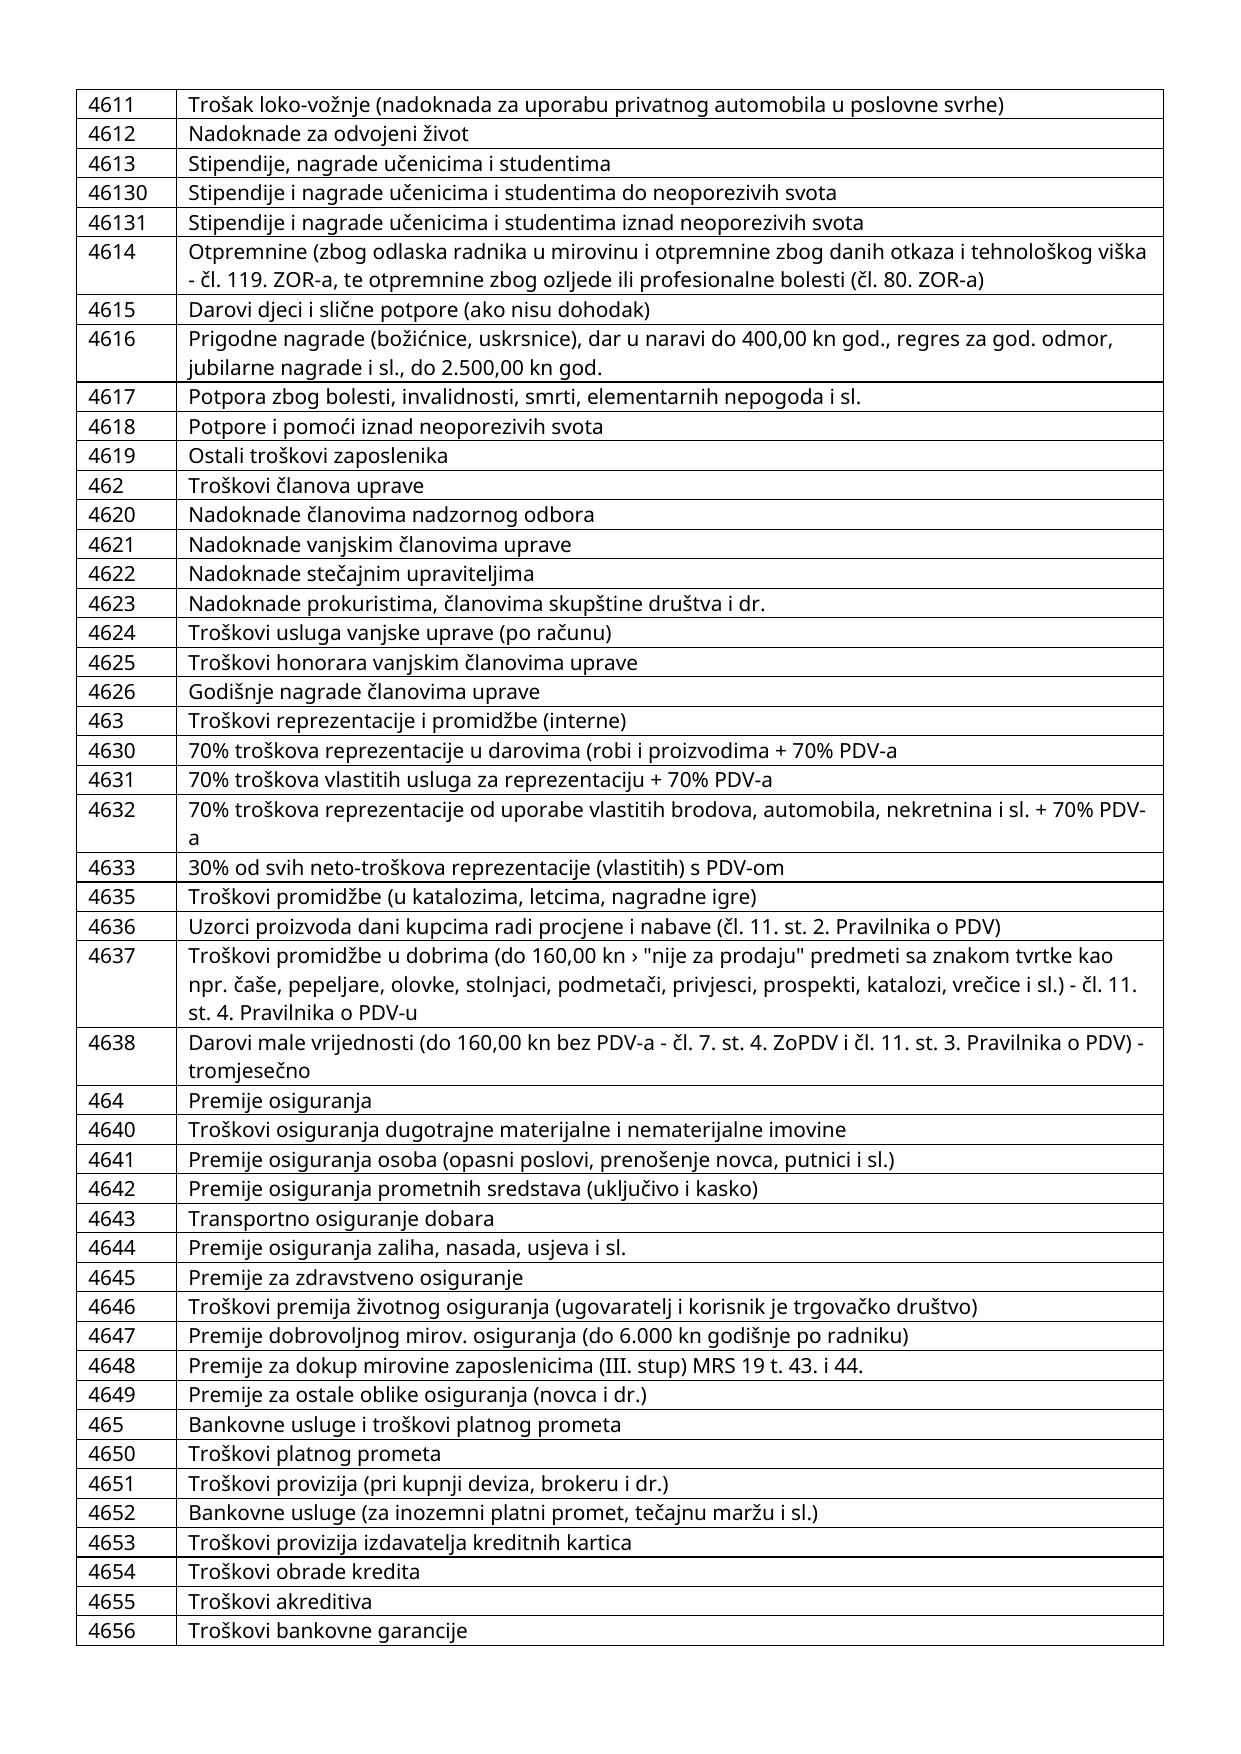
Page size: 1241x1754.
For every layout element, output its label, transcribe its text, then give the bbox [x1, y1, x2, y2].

table_cell 4654 [77, 1558, 176, 1586]
table_cell Troškovi promidžbe u dobrima (do 160,00 kn › "nije za prodaju" predmeti sa znakom tvrtke kao npr. čaše, pepeljare, olovke, stolnjaci, podmetači, privjesci, prospekti, katalozi, vrečice i sl.) - čl. 11. st. 4. Pravilnika o PDV-u [177, 941, 1163, 1027]
table_cell 4646 [77, 1292, 176, 1321]
table_cell 4631 [77, 766, 176, 794]
table_cell 4630 [77, 736, 176, 764]
table_cell 4626 [77, 677, 176, 706]
table_cell Otpremnine (zbog odlaska radnika u mirovinu i otpremnine zbog danih otkaza i tehnološkog viška - čl. 119. ZOR-a, te otpremnine zbog ozljede ili profesionalne bolesti (čl. 80. ZOR-a) [177, 237, 1163, 294]
table_cell Troškovi obrade kredita [177, 1558, 1163, 1586]
table_cell Troškovi bankovne garancije [177, 1616, 1163, 1645]
table_cell Prigodne nagrade (božićnice, uskrsnice), dar u naravi do 400,00 kn god., regres za god. odmor, jubilarne nagrade i sl., do 2.500,00 kn god. [177, 325, 1163, 381]
table_cell 70% troškova vlastitih usluga za reprezentaciju + 70% PDV-a [177, 766, 1163, 794]
table_cell 4650 [77, 1440, 176, 1468]
table_cell Troškovi promidžbe (u katalozima, letcima, nagradne igre) [177, 883, 1163, 911]
table_cell 4613 [77, 149, 176, 177]
table_cell Darovi male vrijednosti (do 160,00 kn bez PDV-a - čl. 7. st. 4. ZoPDV i čl. 11. st. 3. Pravilnika o PDV) - tromjesečno [177, 1028, 1163, 1085]
table_cell Trošak loko-vožnje (nadoknada za uporabu privatnog automobila u poslovne svrhe) [177, 90, 1163, 118]
table_cell 4642 [77, 1174, 176, 1203]
table_cell 4632 [77, 795, 176, 852]
table_cell 4640 [77, 1115, 176, 1144]
table_cell Stipendije i nagrade učenicima i studentima do neoporezivih svota [177, 178, 1163, 207]
table_cell Troškovi premija životnog osiguranja (ugovaratelj i korisnik je trgovačko društvo) [177, 1292, 1163, 1321]
table_cell Nadoknade prokuristima, članovima skupštine društva i dr. [177, 589, 1163, 617]
table_cell 464 [77, 1086, 176, 1114]
table_cell Bankovne usluge (za inozemni platni promet, tečajnu maržu i sl.) [177, 1499, 1163, 1527]
table_cell Troškovi akreditiva [177, 1587, 1163, 1615]
table_cell 463 [77, 707, 176, 735]
table_cell 4616 [77, 325, 176, 381]
table_cell Nadoknade stečajnim upraviteljima [177, 559, 1163, 588]
table_cell 4635 [77, 883, 176, 911]
table_cell Ostali troškovi zaposlenika [177, 441, 1163, 470]
table_cell 4612 [77, 119, 176, 148]
table_cell 4649 [77, 1381, 176, 1409]
table_cell Stipendije, nagrade učenicima i studentima [177, 149, 1163, 177]
table_cell 4653 [77, 1528, 176, 1556]
table_cell Potpore i pomoći iznad neoporezivih svota [177, 412, 1163, 440]
table_cell 4625 [77, 648, 176, 676]
table_cell 4648 [77, 1351, 176, 1379]
table_cell Troškovi provizija izdavatelja kreditnih kartica [177, 1528, 1163, 1556]
table_cell Premije za dokup mirovine zaposlenicima (III. stup) MRS 19 t. 43. i 44. [177, 1351, 1163, 1379]
table_cell Troškovi reprezentacije i promidžbe (interne) [177, 707, 1163, 735]
table_cell Premije dobrovoljnog mirov. osiguranja (do 6.000 kn godišnje po radniku) [177, 1322, 1163, 1350]
table_cell 4623 [77, 589, 176, 617]
table_cell Premije za ostale oblike osiguranja (novca i dr.) [177, 1381, 1163, 1409]
table_cell 4618 [77, 412, 176, 440]
table_cell 4620 [77, 500, 176, 529]
table_cell 4617 [77, 383, 176, 411]
table_cell 46131 [77, 208, 176, 236]
table_cell 46130 [77, 178, 176, 207]
table_cell 4636 [77, 912, 176, 940]
table_cell 30% od svih neto-troškova reprezentacije (vlastitih) s PDV-om [177, 853, 1163, 881]
table_cell Darovi djeci i slične potpore (ako nisu dohodak) [177, 295, 1163, 323]
table_cell 4644 [77, 1233, 176, 1262]
table_cell 4637 [77, 941, 176, 1027]
table_cell Troškovi članova uprave [177, 471, 1163, 499]
table_cell 4641 [77, 1145, 176, 1173]
table_cell Troškovi usluga vanjske uprave (po računu) [177, 618, 1163, 647]
table_cell 4621 [77, 530, 176, 558]
table_cell Troškovi osiguranja dugotrajne materijalne i nematerijalne imovine [177, 1115, 1163, 1144]
table_cell Premije osiguranja prometnih sredstava (uključivo i kasko) [177, 1174, 1163, 1203]
table_cell 462 [77, 471, 176, 499]
table_cell Premije za zdravstveno osiguranje [177, 1263, 1163, 1291]
table_cell Premije osiguranja osoba (opasni poslovi, prenošenje novca, putnici i sl.) [177, 1145, 1163, 1173]
table_cell Stipendije i nagrade učenicima i studentima iznad neoporezivih svota [177, 208, 1163, 236]
table_cell 4656 [77, 1616, 176, 1645]
table_cell 70% troškova reprezentacije u darovima (robi i proizvodima + 70% PDV-a [177, 736, 1163, 764]
table_cell Uzorci proizvoda dani kupcima radi procjene i nabave (čl. 11. st. 2. Pravilnika o PDV) [177, 912, 1163, 940]
table_cell Godišnje nagrade članovima uprave [177, 677, 1163, 706]
table_cell Nadoknade vanjskim članovima uprave [177, 530, 1163, 558]
table_cell 4638 [77, 1028, 176, 1085]
table_cell 4611 [77, 90, 176, 118]
table_cell 4647 [77, 1322, 176, 1350]
table_cell 4655 [77, 1587, 176, 1615]
table_cell 4652 [77, 1499, 176, 1527]
table_cell 4619 [77, 441, 176, 470]
table_cell Nadoknade za odvojeni život [177, 119, 1163, 148]
table_cell 4615 [77, 295, 176, 323]
table_cell Premije osiguranja zaliha, nasada, usjeva i sl. [177, 1233, 1163, 1262]
table_cell 4645 [77, 1263, 176, 1291]
table_cell 4614 [77, 237, 176, 294]
table_cell 4622 [77, 559, 176, 588]
table_cell 70% troškova reprezentacije od uporabe vlastitih brodova, automobila, nekretnina i sl. + 70% PDV-a [177, 795, 1163, 852]
table_cell Nadoknade članovima nadzornog odbora [177, 500, 1163, 529]
table_cell 465 [77, 1410, 176, 1438]
table_cell Troškovi honorara vanjskim članovima uprave [177, 648, 1163, 676]
table_cell 4651 [77, 1469, 176, 1497]
table_cell Bankovne usluge i troškovi platnog prometa [177, 1410, 1163, 1438]
table_cell Troškovi provizija (pri kupnji deviza, brokeru i dr.) [177, 1469, 1163, 1497]
table_cell 4633 [77, 853, 176, 881]
table_cell Transportno osiguranje dobara [177, 1204, 1163, 1232]
table_cell Potpora zbog bolesti, invalidnosti, smrti, elementarnih nepogoda i sl. [177, 383, 1163, 411]
table_cell 4624 [77, 618, 176, 647]
table_cell Troškovi platnog prometa [177, 1440, 1163, 1468]
table_cell 4643 [77, 1204, 176, 1232]
table_cell Premije osiguranja [177, 1086, 1163, 1114]
